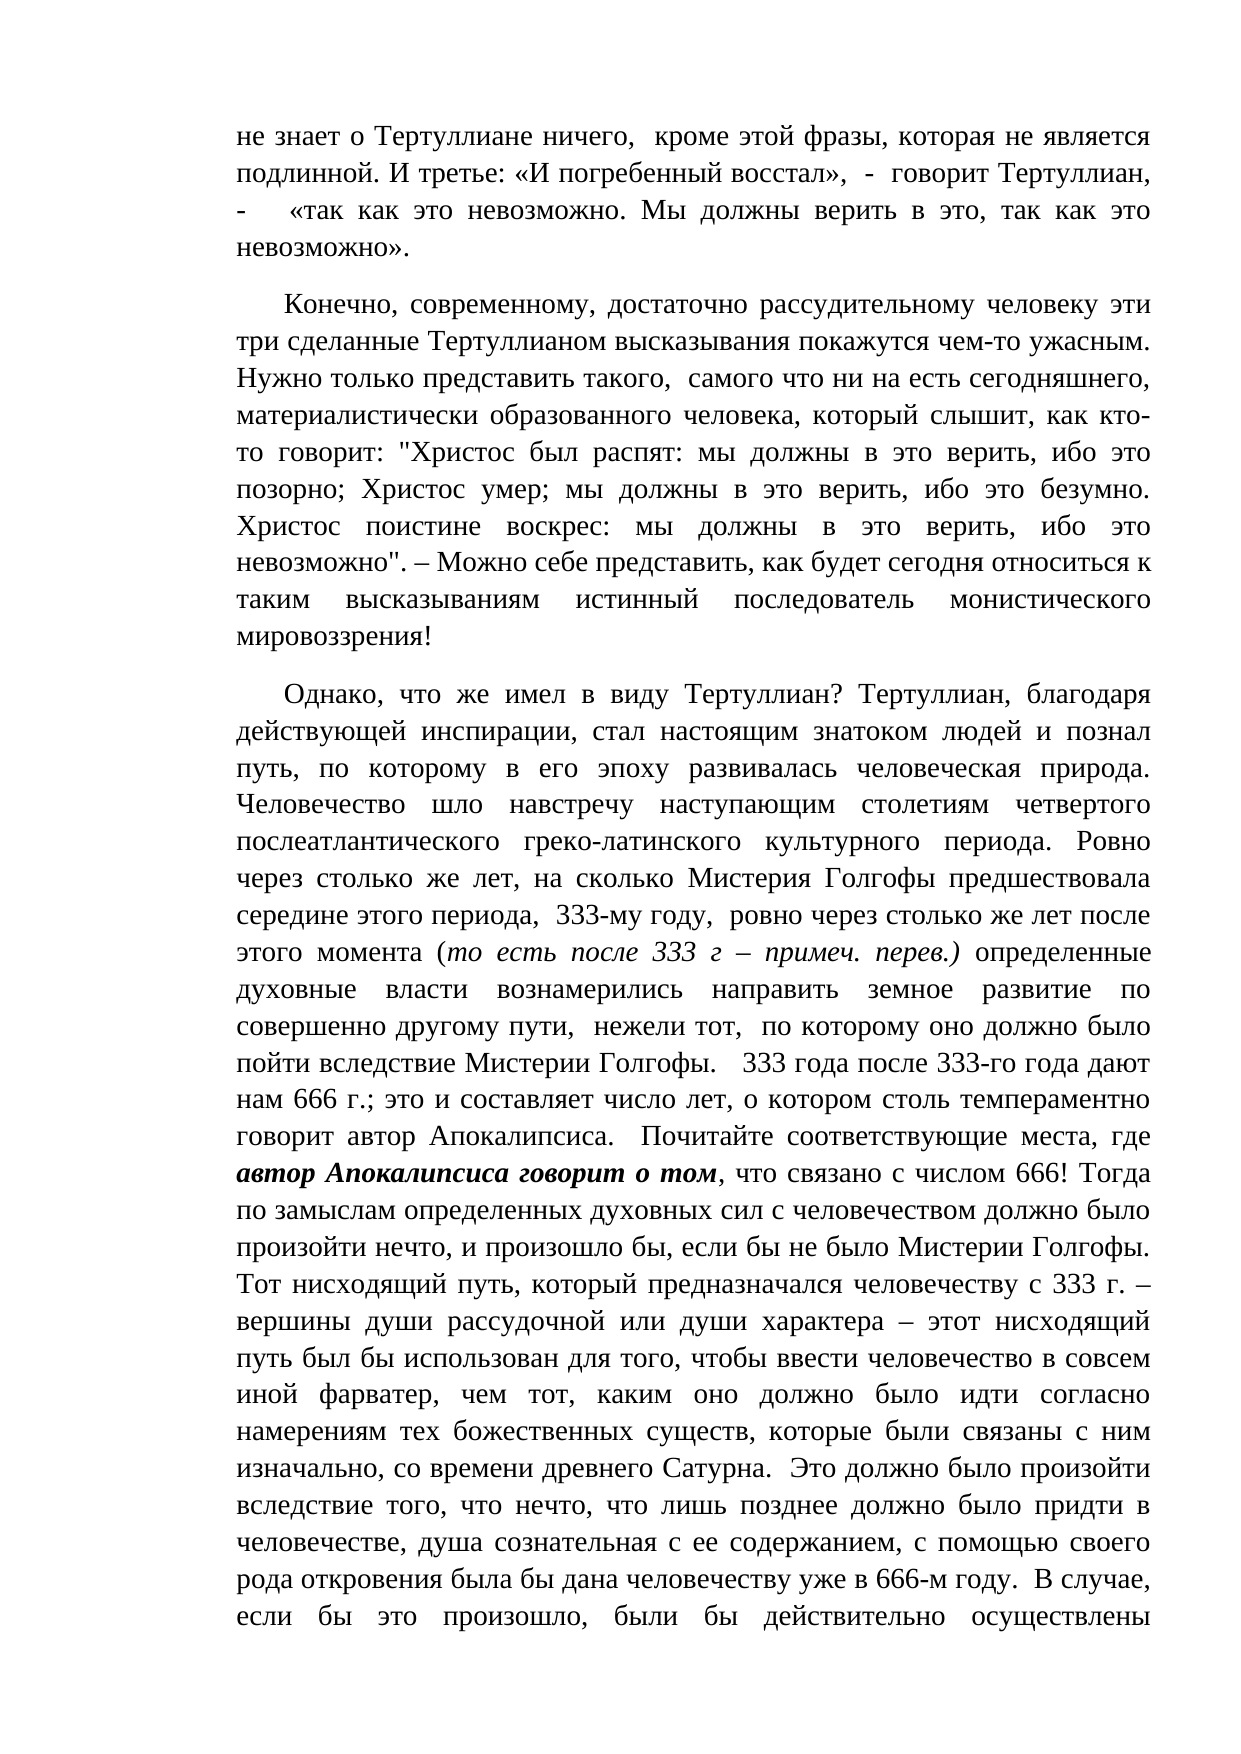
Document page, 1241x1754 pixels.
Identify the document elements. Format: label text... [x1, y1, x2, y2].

text Однако, что же имел в виду Тертуллиан? Тертуллиан, благодаря действующей инспирации, стал настоящим знатоком людей и познал путь, по которому в его эпоху развивалась человеческая природа. Человечество шло навстречу наступающим столетиям четвертого послеатлантического греко-латинского культурного периода. Ровно через столько же лет, на сколько Мистерия Голгофы предшествовала середине этого периода, 333-му году, ровно через столько же лет после этого момента (то есть после 333 г – примеч. перев.) определенные духовные власти вознамерились направить земное развитие по совершенно другому пути, нежели тот, по которому оно должно было пойти вследствие Мистерии Голгофы. 333 года после 333-го года дают нам 666 г.; это и составляет число лет, о котором столь темпераментно говорит автор Апокалипсиса. Почитайте соответствующие места, где автор Апокалипсиса говорит о том, что связано с числом 666! Тогда по замыслам определенных духовных сил с человечеством должно было произойти нечто, и произошло бы, если бы не было Мистерии Голгофы. Тот нисходящий путь, который предназначался человечеству с 333 г. – вершины души рассудочной или души характера – этот нисходящий путь был бы использован для того, чтобы ввести человечество в совсем иной фарватер, чем тот, каким оно должно было идти согласно намерениям тех божественных существ, которые были связаны с ним изначально, со времени древнего Сатурна. Это должно было произойти вследствие того, что нечто, что лишь позднее должно было придти в человечестве, душа сознательная с ее содержанием, с помощью своего рода откровения была бы дана человечеству уже в 666-м году. В случае, если бы это произошло, были бы действительно осуществлены [236, 676, 1152, 1631]
text не знает о Тертуллиане ничего, кроме этой фразы, которая не является подлинной. И третье: «И погребенный восстал», - говорит Тертуллиан, - «так как это невозможно. Мы должны верить в это, так как это невозможно». [236, 118, 1152, 262]
text Конечно, современному, достаточно рассудительному человеку эти три сделанные Тертуллианом высказывания покажутся чем-то ужасным. Нужно только представить такого, самого что ни на есть сегодняшнего, материалистически образованного человека, который слышит, как кто-то говорит: "Христос был распят: мы должны в это верить, ибо это позорно; Христос умер; мы должны в это верить, ибо это безумно. Христос поистине воскрес: мы должны в это верить, ибо это невозможно". – Можно себе представить, как будет сегодня относиться к таким высказываниям истинный последователь монистического мировоззрения! [236, 286, 1152, 652]
